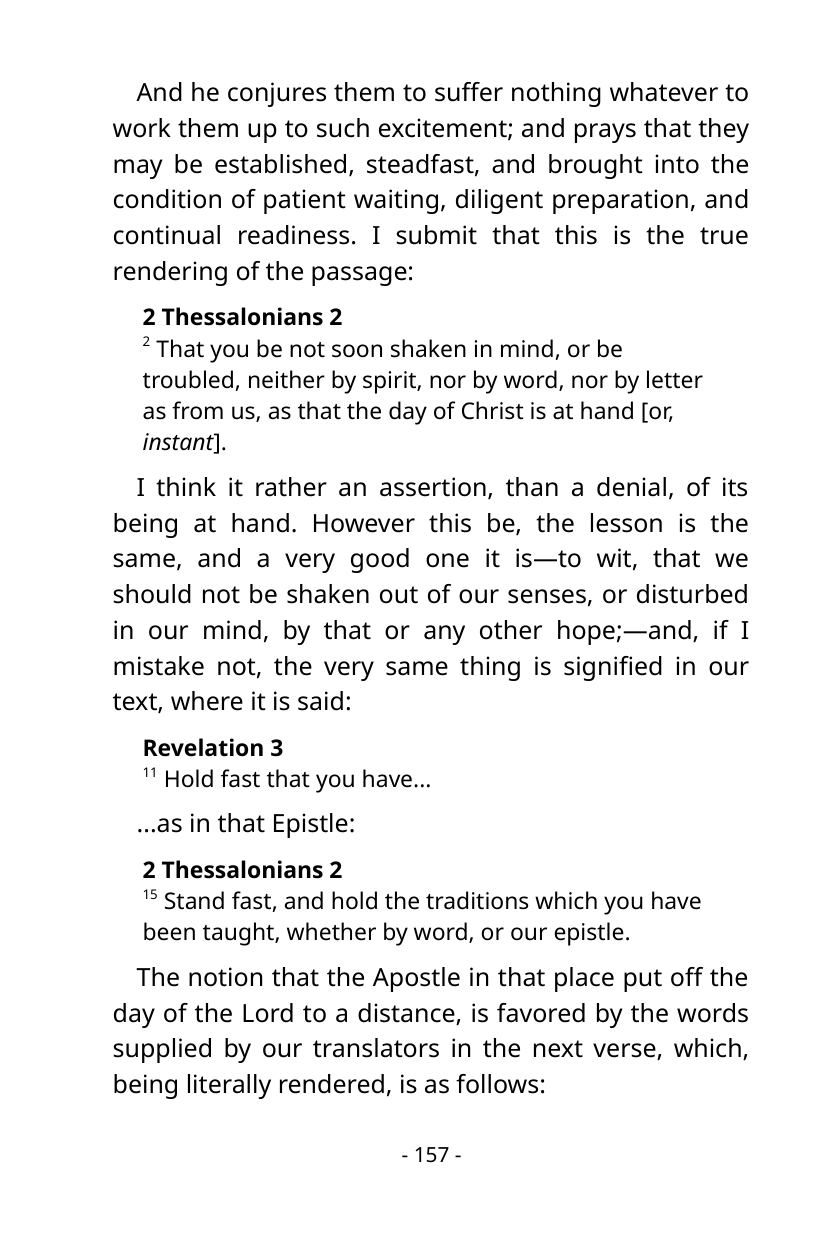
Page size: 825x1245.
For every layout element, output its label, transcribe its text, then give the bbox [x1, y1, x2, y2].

text I think it rather an assertion, than a denial, of its being at hand. However this be, the lesson is the same, and a very good one it is—to wit, that we should not be shaken out of our senses, or disturbed in our mind, by that or any other hope;—and, if I mistake not, the very same thing is signified in our text, where it is said: [112, 469, 750, 718]
text 11 Hold fast that you have... [142, 763, 720, 794]
text Revelation 3 [142, 732, 750, 763]
text 2 Thessalonians 2 [142, 301, 750, 333]
text 2 That you be not soon shaken in mind, or be troubled, neither by spirit, nor by word, nor by letter as from us, as that the day of Christ is at hand [or, instant]. [142, 333, 720, 458]
text 2 Thessalonians 2 [142, 854, 750, 885]
text ...as in that Epistle: [112, 806, 750, 840]
text The notion that the Apostle in that place put off the day of the Lord to a distance, is favored by the words supplied by our translators in the next verse, which, being literally rendered, is as follows: [112, 959, 750, 1101]
text 15 Stand fast, and hold the traditions which you have been taught, whether by word, or our epistle. [142, 885, 720, 948]
text And he conjures them to suffer nothing whatever to work them up to such excitement; and prays that they may be established, steadfast, and brought into the condition of patient waiting, diligent preparation, and continual readiness. I submit that this is the true rendering of the passage: [112, 75, 750, 288]
